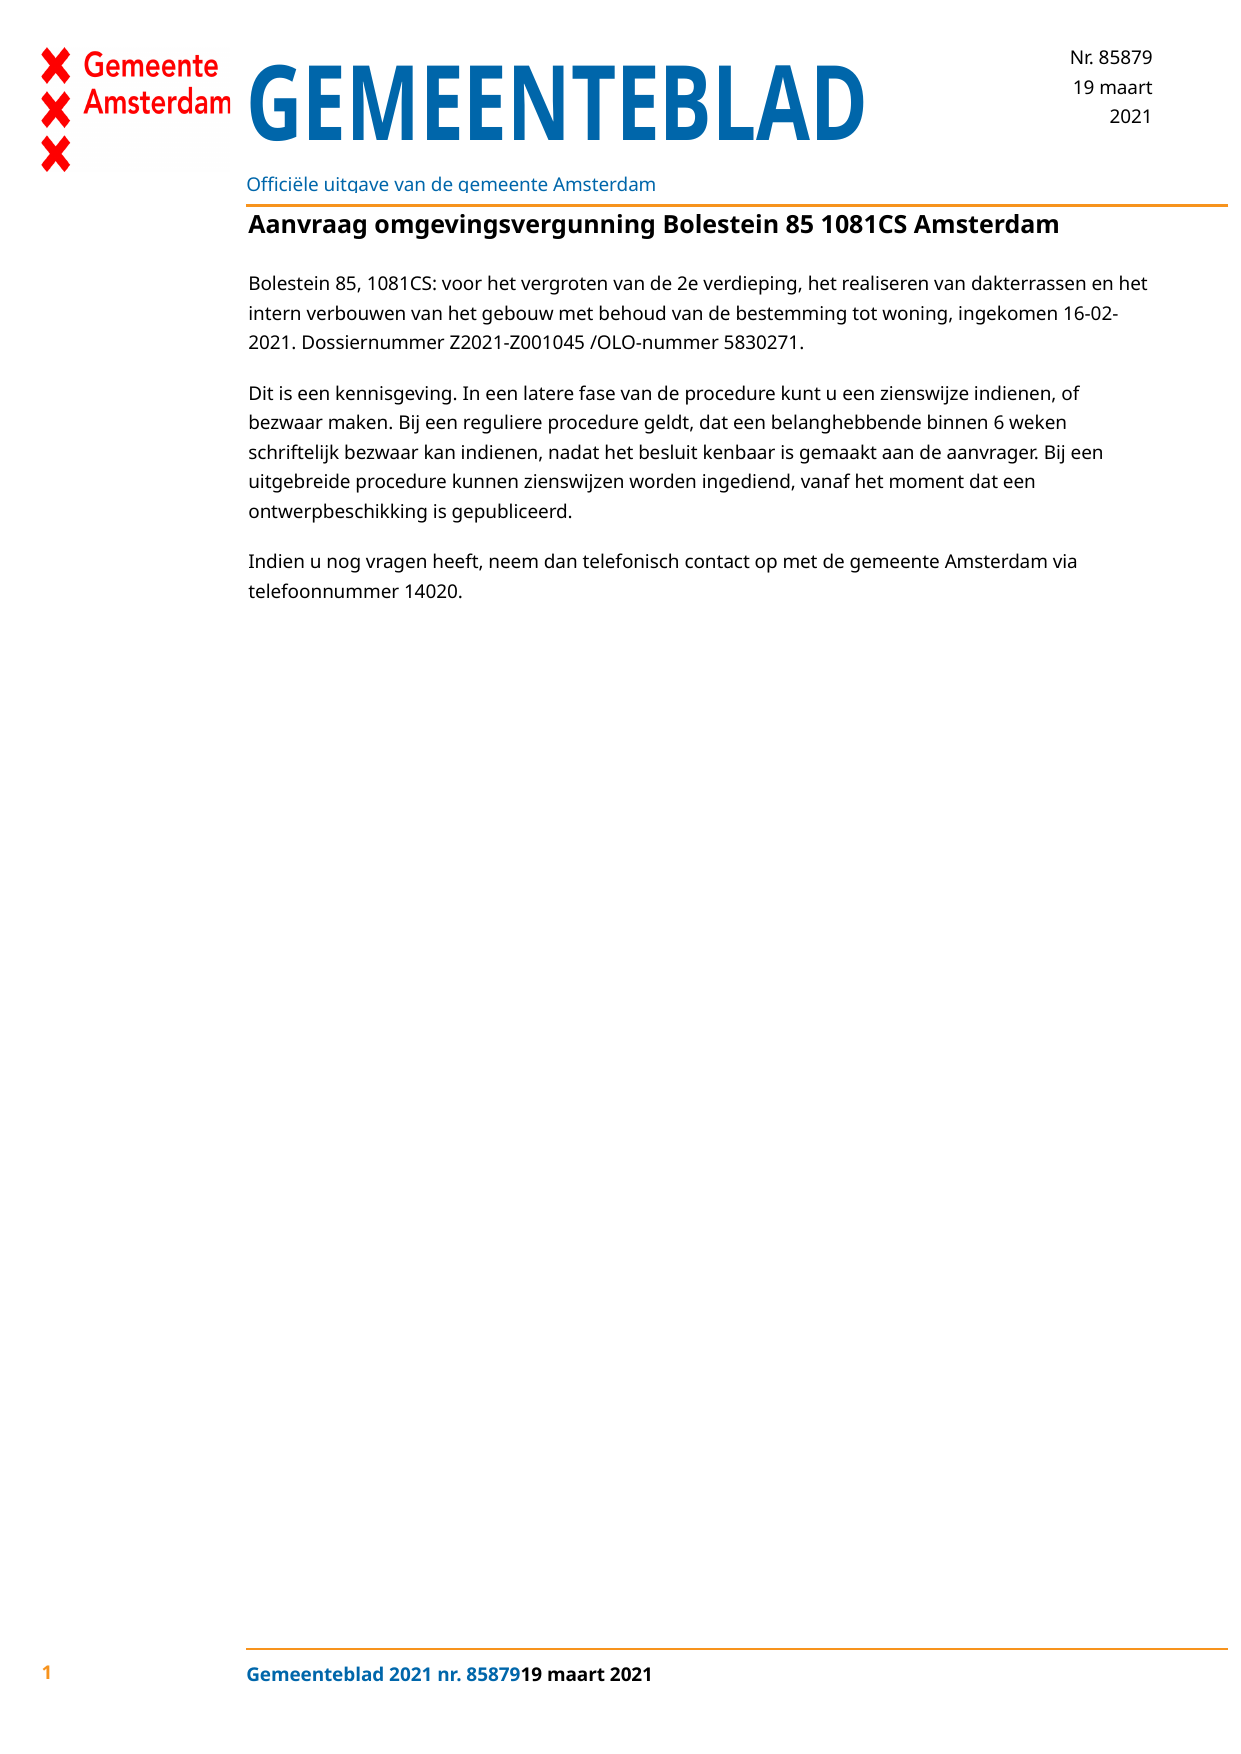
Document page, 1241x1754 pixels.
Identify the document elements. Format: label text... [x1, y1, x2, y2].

text Bolestein 85, 1081CS: voor het vergroten van de 2e verdieping, het realiseren van dakterrassen en het intern verbouwen van het gebouw met behoud van de bestemming tot woning, ingekomen 16-02-2021. Dossiernummer Z2021-Z001045 /OLO-nummer 5830271. [248, 270, 1152, 355]
text Indien u nog vragen heeft, neem dan telefonisch contact op met de gemeente Amsterdam via telefoonnummer 14020. [248, 549, 1152, 604]
text Dit is een kennisgeving. In een latere fase van de procedure kunt u een zienswijze indienen, of bezwaar maken. Bij een reguliere procedure geldt, dat een belanghebbende binnen 6 weken schriftelijk bezwaar kan indienen, nadat het besluit kenbaar is gemaakt aan de aanvrager. Bij een uitgebreide procedure kunnen zienswijzen worden ingediend, vanaf het moment dat een ontwerpbeschikking is gepubliceerd. [248, 380, 1152, 524]
picture [41, 47, 231, 172]
text Aanvraag omgevingsvergunning Bolestein 85 1081CS Amsterdam [248, 207, 1152, 241]
